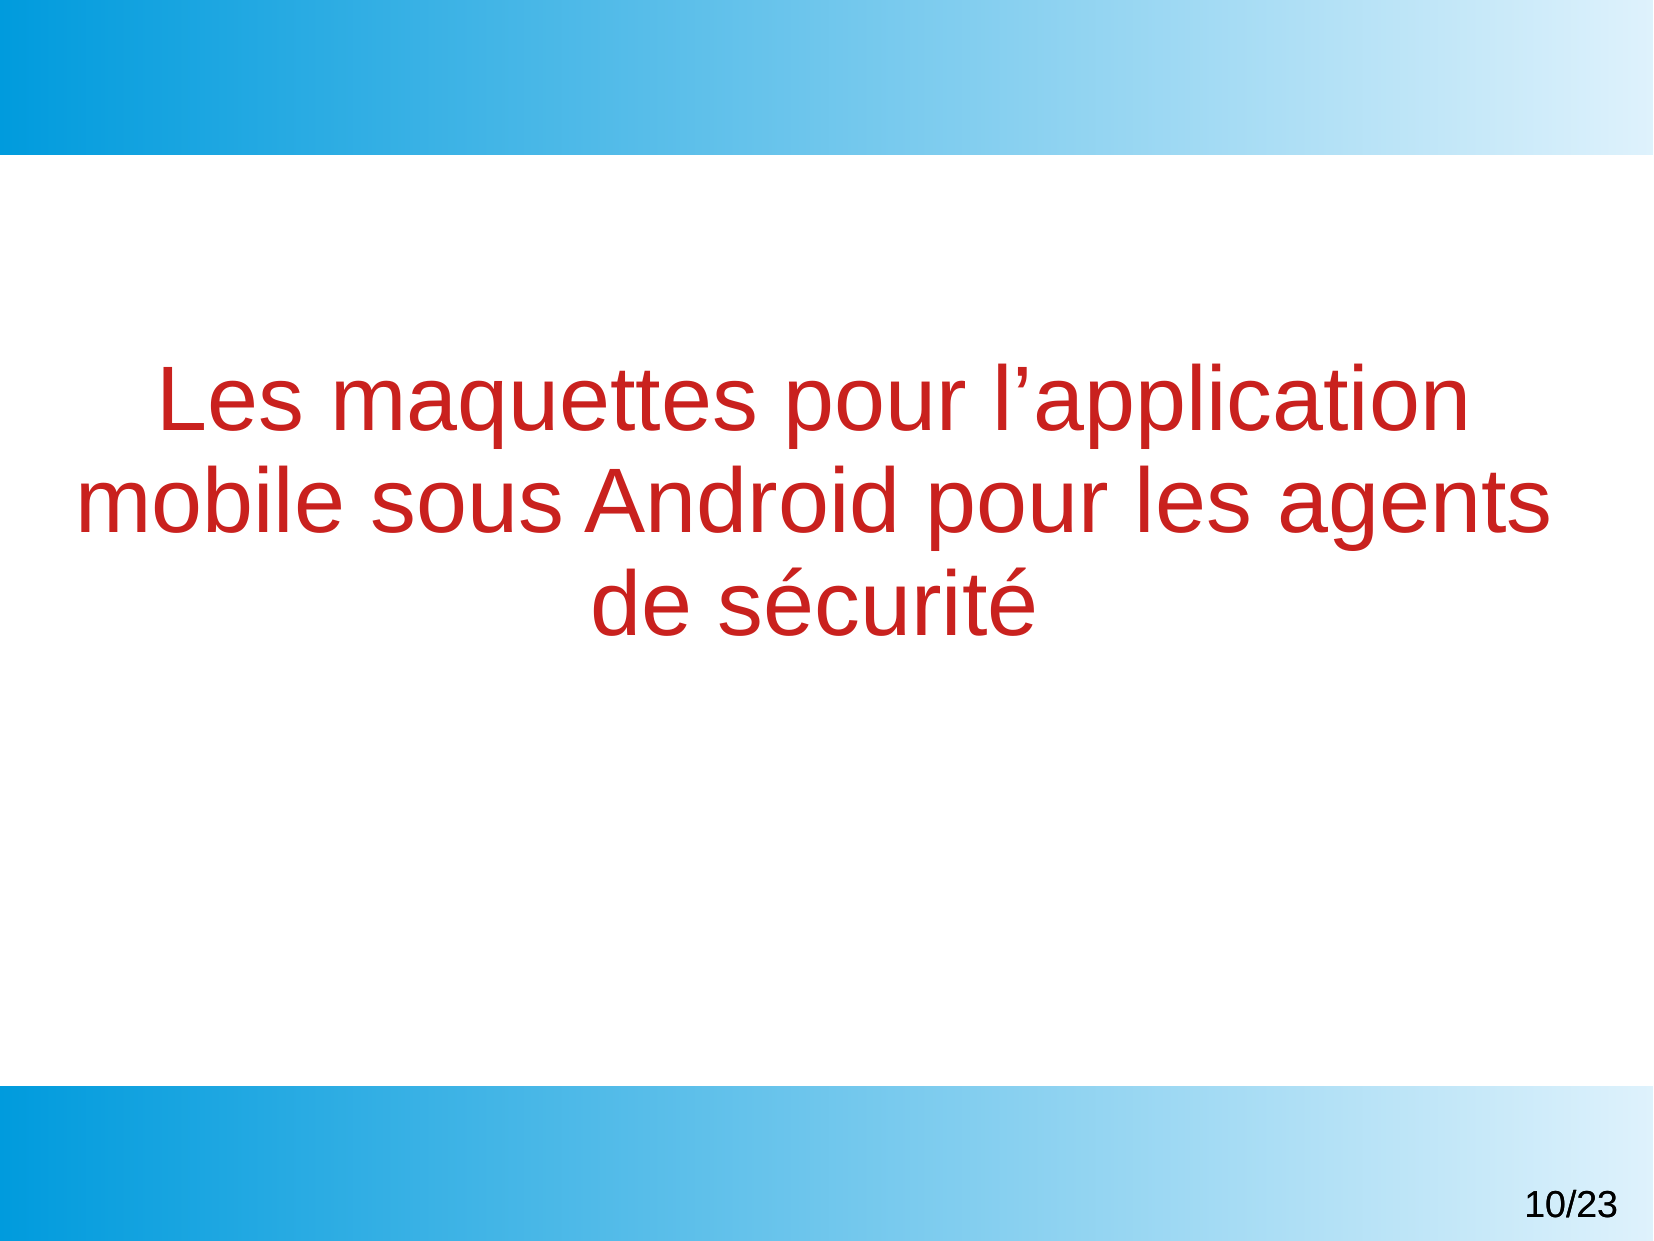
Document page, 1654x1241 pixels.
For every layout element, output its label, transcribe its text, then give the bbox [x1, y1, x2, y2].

title Les maquettes pour l’application mobile sous Android pour les agents de sécurité [70, 347, 1560, 655]
text_box <numéro>/23 [1511, 1175, 1654, 1241]
